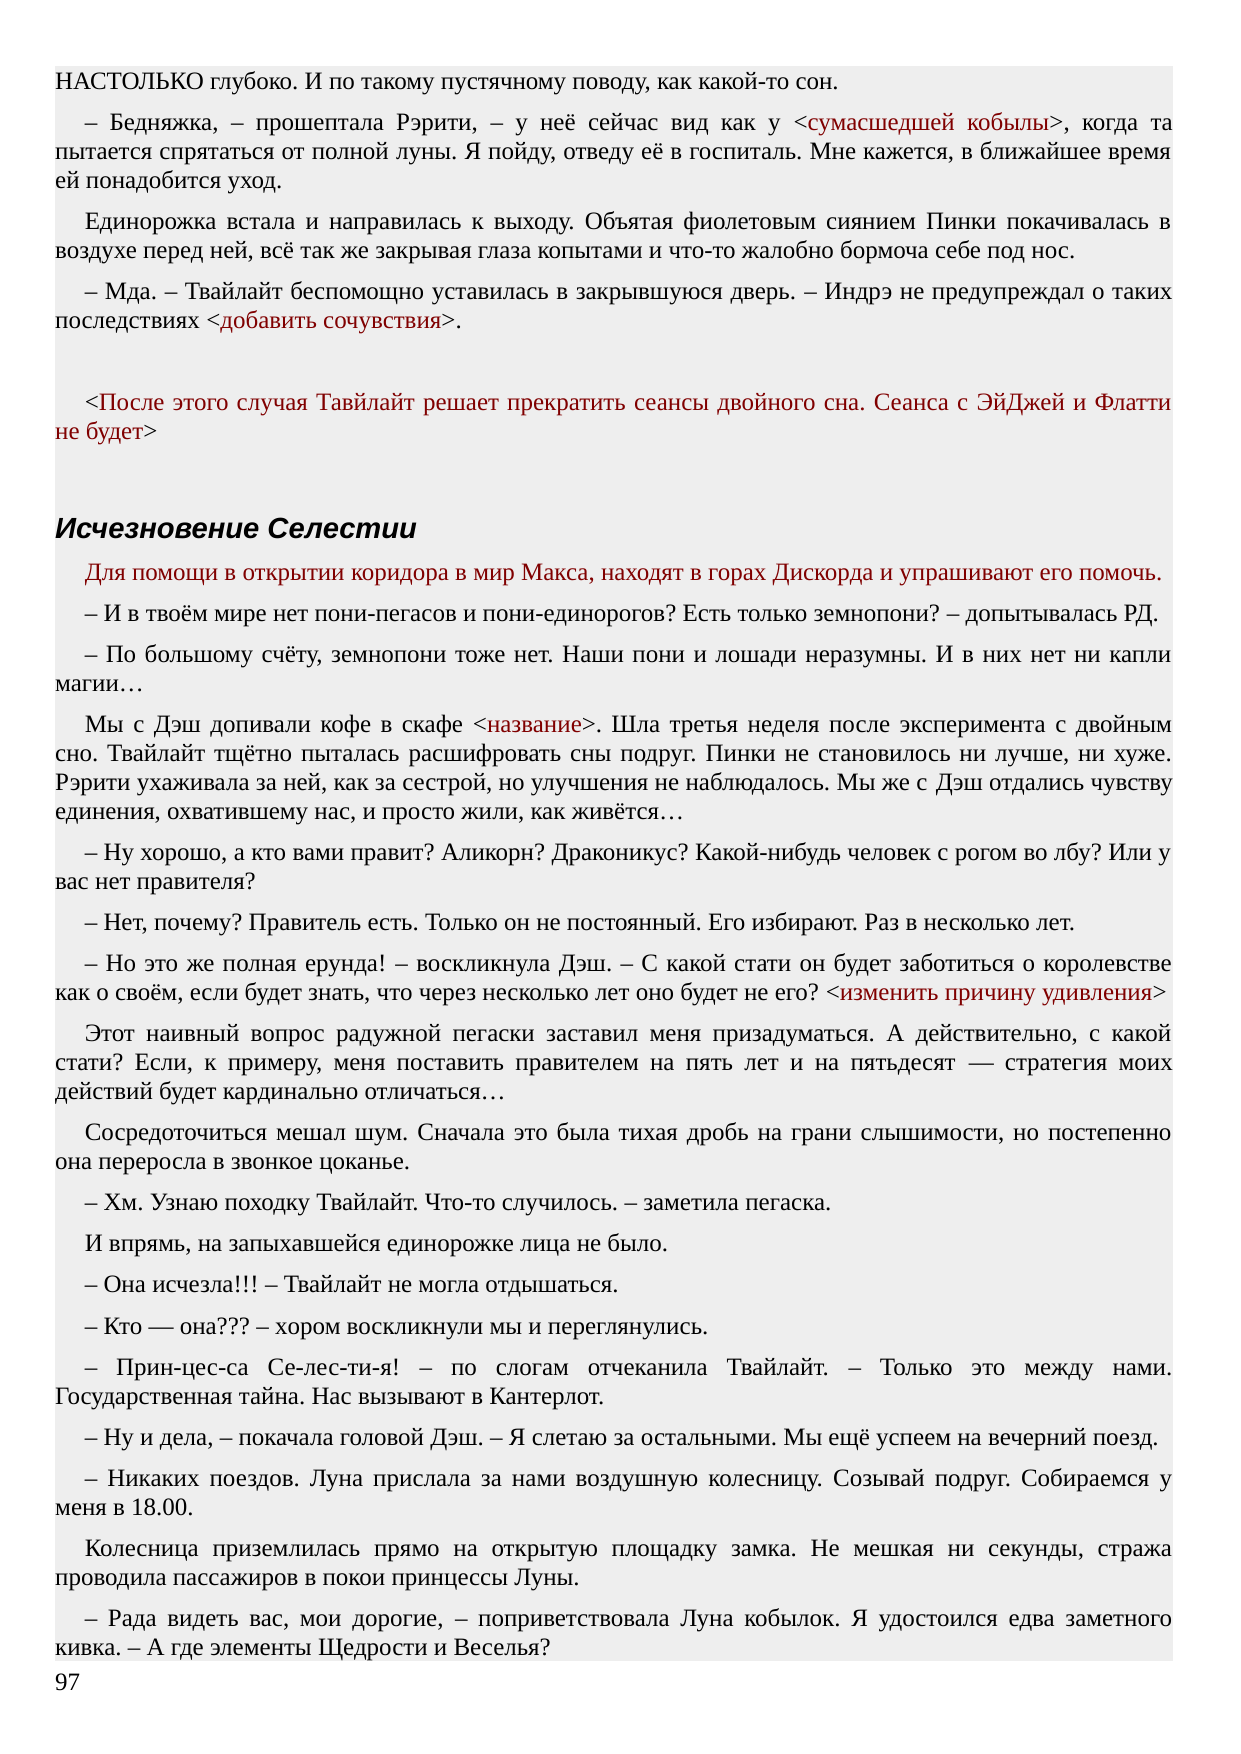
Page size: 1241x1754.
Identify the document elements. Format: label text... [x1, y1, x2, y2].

text – Мда. – Твайлайт беспомощно уставилась в закрывшуюся дверь. – Индрэ не предупреждал о таких последствиях <добавить сочувствия>. [55, 276, 1173, 333]
text – Ну хорошо, а кто вами правит? Аликорн? Драконикус? Какой-нибудь человек с рогом во лбу? Или у вас нет правителя? [55, 837, 1173, 894]
text – Прин-цес-са Се-лес-ти-я! – по слогам отчеканила Твайлайт. – Только это между нами. Государственная тайна. Нас вызывают в Кантерлот. [55, 1352, 1173, 1409]
text Этот наивный вопрос радужной пегаски заставил меня призадуматься. А действительно, с какой стати? Если, к примеру, меня поставить правителем на пять лет и на пятьдесят — стратегия моих действий будет кардинально отличаться… [55, 1018, 1173, 1104]
text – Кто — она??? – хором воскликнули мы и переглянулись. [55, 1311, 1173, 1339]
subtitle Исчезновение Селестии [55, 511, 1173, 544]
text – И в твоём мире нет пони-пегасов и пони-единорогов? Есть только земнопони? – допытывалась РД. [55, 598, 1173, 627]
text <После этого случая Тавйлайт решает прекратить сеансы двойного сна. Сеанса с ЭйДжей и Флатти не будет> [55, 387, 1173, 445]
text НАСТОЛЬКО глубоко. И по такому пустячному поводу, как какой-то сон. [55, 66, 1173, 95]
text И впрямь, на запыхавшейся единорожке лица не было. [55, 1228, 1173, 1257]
text – Рада видеть вас, мои дорогие, – поприветствовала Луна кобылок. Я удостоился едва заметного кивка. – А где элементы Щедрости и Веселья? [55, 1603, 1173, 1661]
text Колесница приземлилась прямо на открытую площадку замка. Не мешкая ни секунды, стража проводила пассажиров в покои принцессы Луны. [55, 1533, 1173, 1591]
text Для помощи в открытии коридора в мир Макса, находят в горах Дискорда и упрашивают его помочь. [55, 557, 1173, 586]
text – Хм. Узнаю походку Твайлайт. Что-то случилось. – заметила пегаска. [55, 1187, 1173, 1216]
text – По большому счёту, земнопони тоже нет. Наши пони и лошади неразумны. И в них нет ни капли магии… [55, 639, 1173, 697]
text – Нет, почему? Правитель есть. Только он не постоянный. Его избирают. Раз в несколько лет. [55, 907, 1173, 936]
text – Но это же полная ерунда! – воскликнула Дэш. – С какой стати он будет заботиться о королевстве как о своём, если будет знать, что через несколько лет оно будет не его? <изменить причину удивления> [55, 948, 1173, 1006]
text Сосредоточиться мешал шум. Сначала это была тихая дробь на грани слышимости, но постепенно она переросла в звонкое цоканье. [55, 1117, 1173, 1174]
text – Никаких поездов. Луна прислала за нами воздушную колесницу. Созывай подруг. Собираемся у меня в 18.00. [55, 1463, 1173, 1521]
text – Она исчезла!!! – Твайлайт не могла отдышаться. [55, 1269, 1173, 1298]
text Единорожка встала и направилась к выходу. Объятая фиолетовым сиянием Пинки покачивалась в воздухе перед ней, всё так же закрывая глаза копытами и что-то жалобно бормоча себе под нос. [55, 206, 1173, 263]
text – Ну и дела, – покачала головой Дэш. – Я слетаю за остальными. Мы ещё успеем на вечерний поезд. [55, 1422, 1173, 1451]
text – Бедняжка, – прошептала Рэрити, – у неё сейчас вид как у <сумасшедшей кобылы>, когда та пытается спрятаться от полной луны. Я пойду, отведу её в госпиталь. Мне кажется, в ближайшее время ей понадобится уход. [55, 107, 1173, 193]
text Мы с Дэш допивали кофе в cкафе <название>. Шла третья неделя после эксперимента с двойным сно. Твайлайт тщётно пыталась расшифровать сны подруг. Пинки не становилось ни лучше, ни хуже. Рэрити ухаживала за ней, как за сестрой, но улучшения не наблюдалось. Мы же с Дэш отдались чувству единения, охватившему нас, и просто жили, как живётся… [55, 709, 1173, 824]
